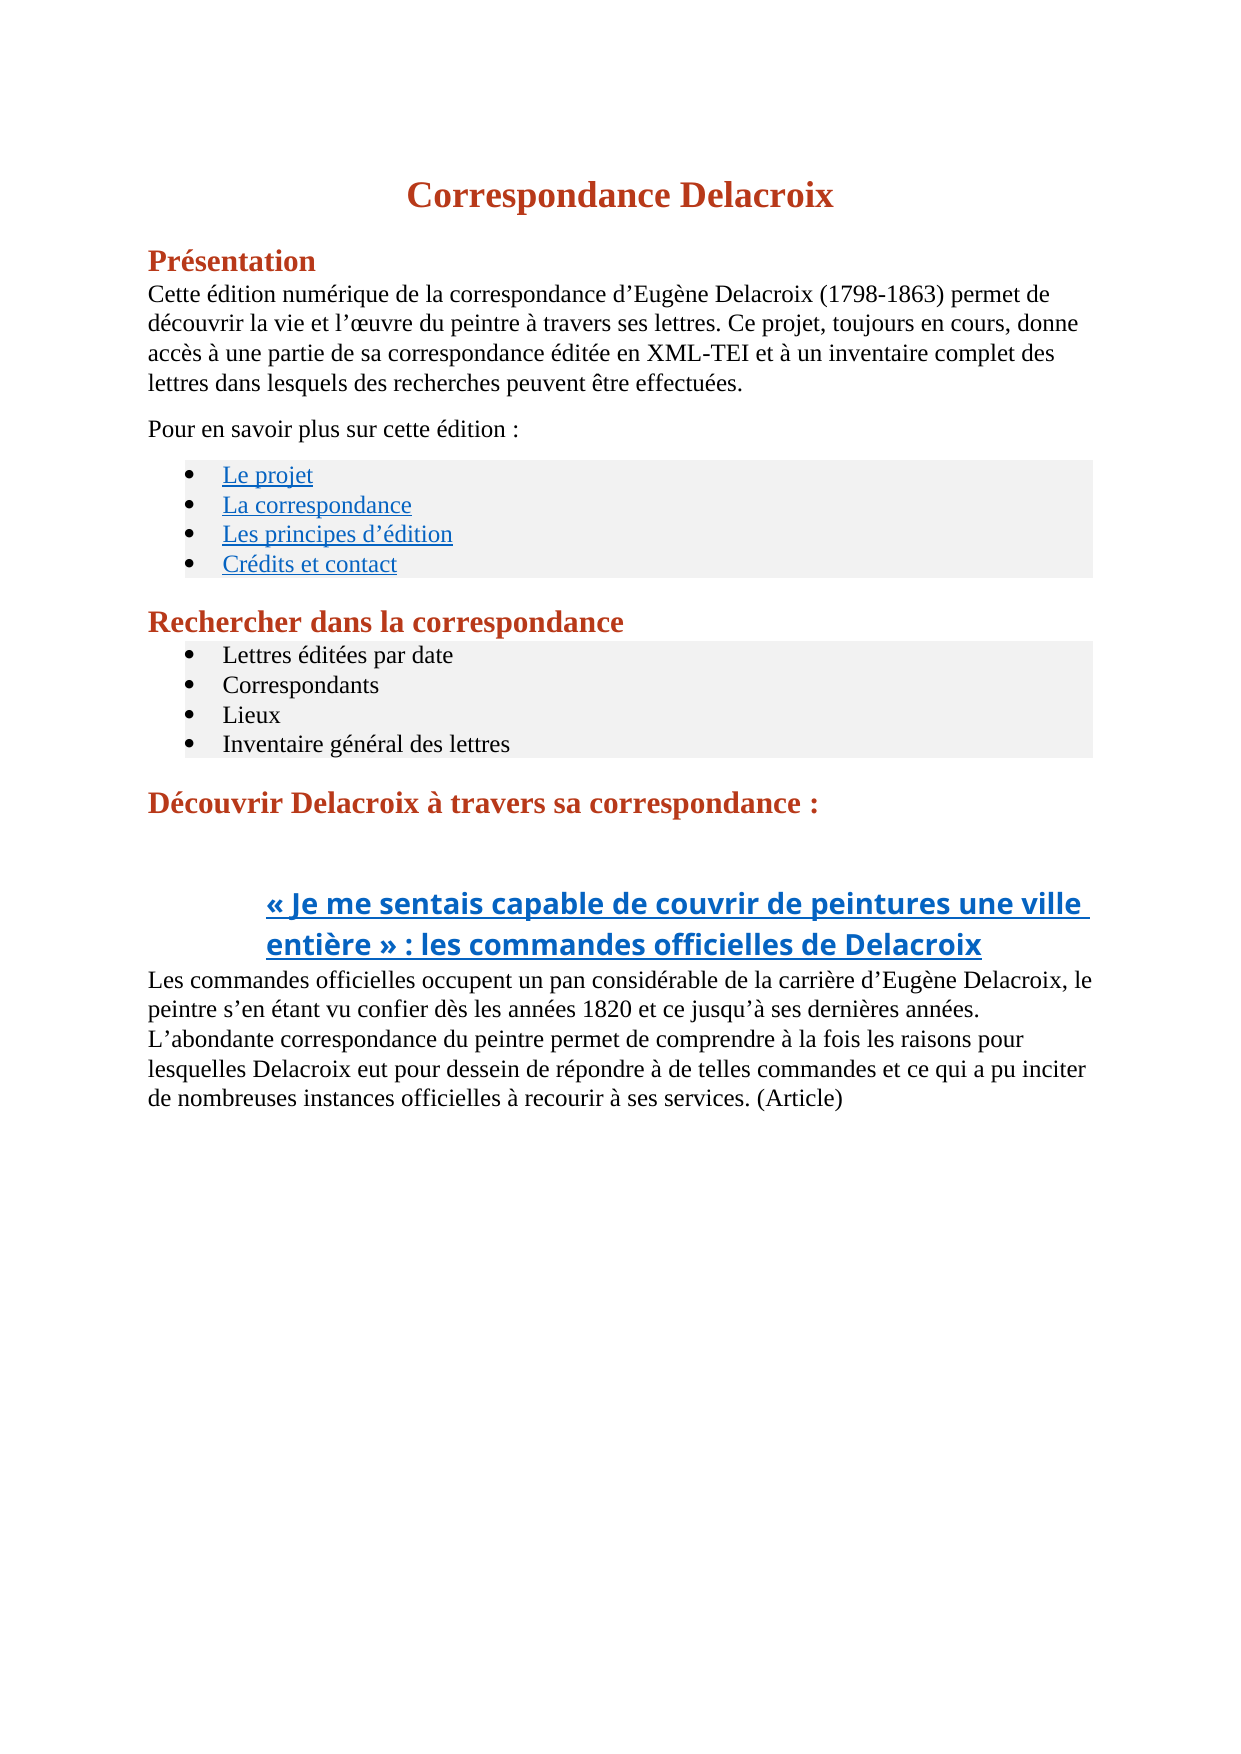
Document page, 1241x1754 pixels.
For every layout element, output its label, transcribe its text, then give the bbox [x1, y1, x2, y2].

list Crédits et contact [185, 549, 1093, 578]
list Les principes d’édition [185, 519, 1093, 548]
subtitle Rechercher dans la correspondance [148, 603, 1093, 639]
subtitle Découvrir Delacroix à travers sa correspondance : [148, 784, 1093, 820]
subtitle Correspondance Delacroix [148, 173, 1093, 216]
subtitle « Je me sentais capable de couvrir de peintures une ville entière » : les commandes officielles de Delacroix [266, 883, 1093, 964]
list La correspondance [185, 490, 1093, 518]
list Correspondants [185, 670, 1093, 699]
text Les commandes officielles occupent un pan considérable de la carrière d’Eugène Delacroix, le peintre s’en étant vu confier dès les années 1820 et ce jusqu’à ses dernières années. L’abondante correspondance du peintre permet de comprendre à la fois les raisons pour lesquelles Delacroix eut pour dessein de répondre à de telles commandes et ce qui a pu inciter de nombreuses instances officielles à recourir à ses services. (Article) [148, 965, 1093, 1112]
subtitle Présentation [148, 242, 1093, 278]
list Le projet [185, 460, 1093, 489]
text Pour en savoir plus sur cette édition : [148, 414, 1093, 443]
text Cette édition numérique de la correspondance d’Eugène Delacroix (1798-1863) permet de découvrir la vie et l’œuvre du peintre à travers ses lettres. Ce projet, toujours en cours, donne accès à une partie de sa correspondance éditée en XML-TEI et à un inventaire complet des lettres dans lesquels des recherches peuvent être effectuées. [148, 279, 1093, 396]
list Lettres éditées par date [185, 641, 1093, 669]
list Lieux [185, 700, 1093, 728]
list Inventaire général des lettres [185, 729, 1093, 758]
